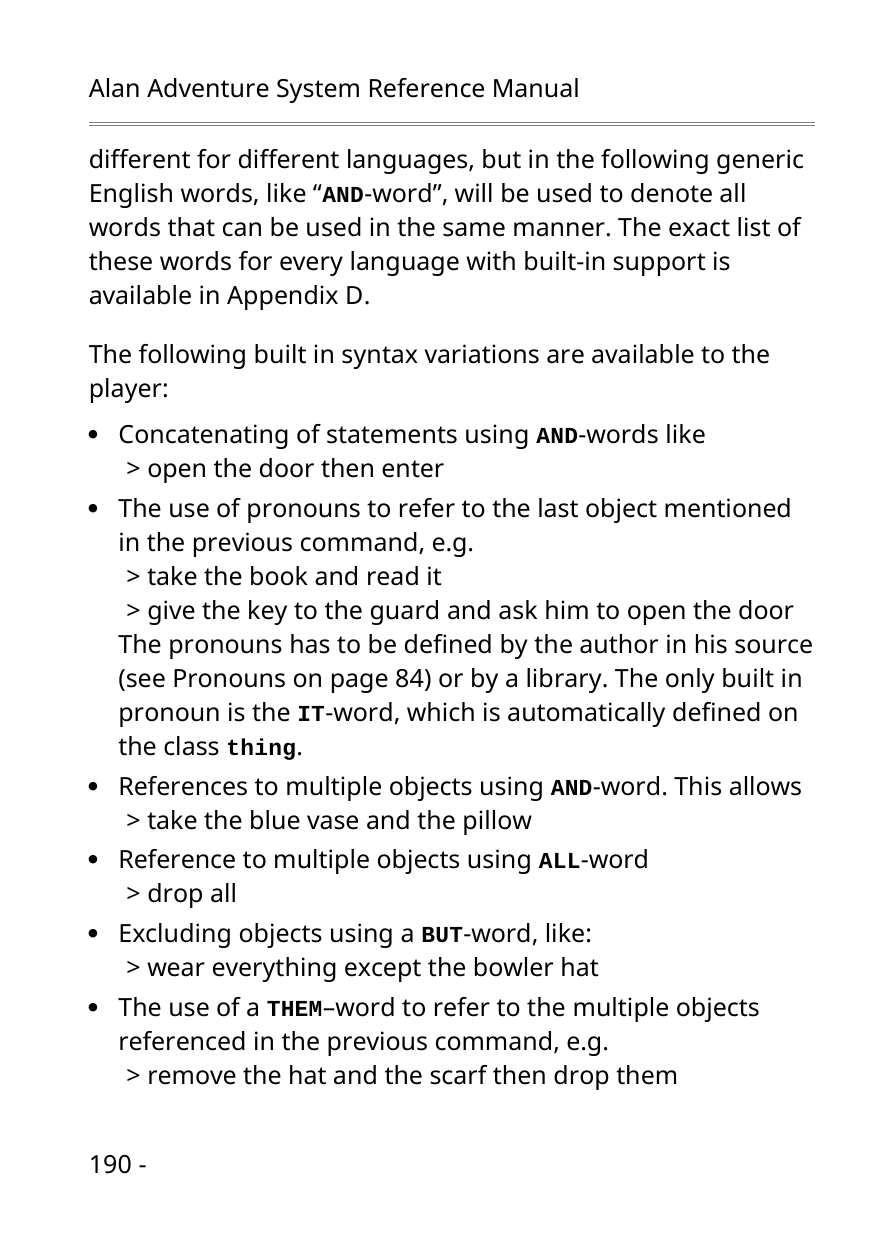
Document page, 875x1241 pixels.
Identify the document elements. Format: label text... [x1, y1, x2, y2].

list The use of pronouns to refer to the last object mentioned in the previous command, e.g. > take the book and read it > give the key to the guard and ask him to open the door The pronouns has to be defined by the author in his source (see Pronouns on page 67) or by a library. The only built in pronoun is the IT-word, which is automatically defined on the class thing. [88, 491, 815, 763]
text different for different languages, but in the following generic English words, like “AND-word”, will be used to denote all words that can be used in the same manner. The exact list of these words for every language with built-in support is available in Appendix D. [88, 142, 815, 312]
list Excluding objects using a BUT-word, like: > wear everything except the bowler hat [88, 916, 815, 984]
list Reference to multiple objects using ALL-word > drop all [88, 842, 815, 910]
text The following built in syntax variations are available to the player: [88, 337, 815, 405]
list References to multiple objects using AND-word. This allows > take the blue vase and the pillow [88, 769, 815, 837]
list The use of a THEM–word to refer to the multiple objects referenced in the previous command, e.g. > remove the hat and the scarf then drop them [88, 990, 815, 1092]
list Concatenating of statements using AND-words like > open the door then enter [88, 417, 815, 485]
